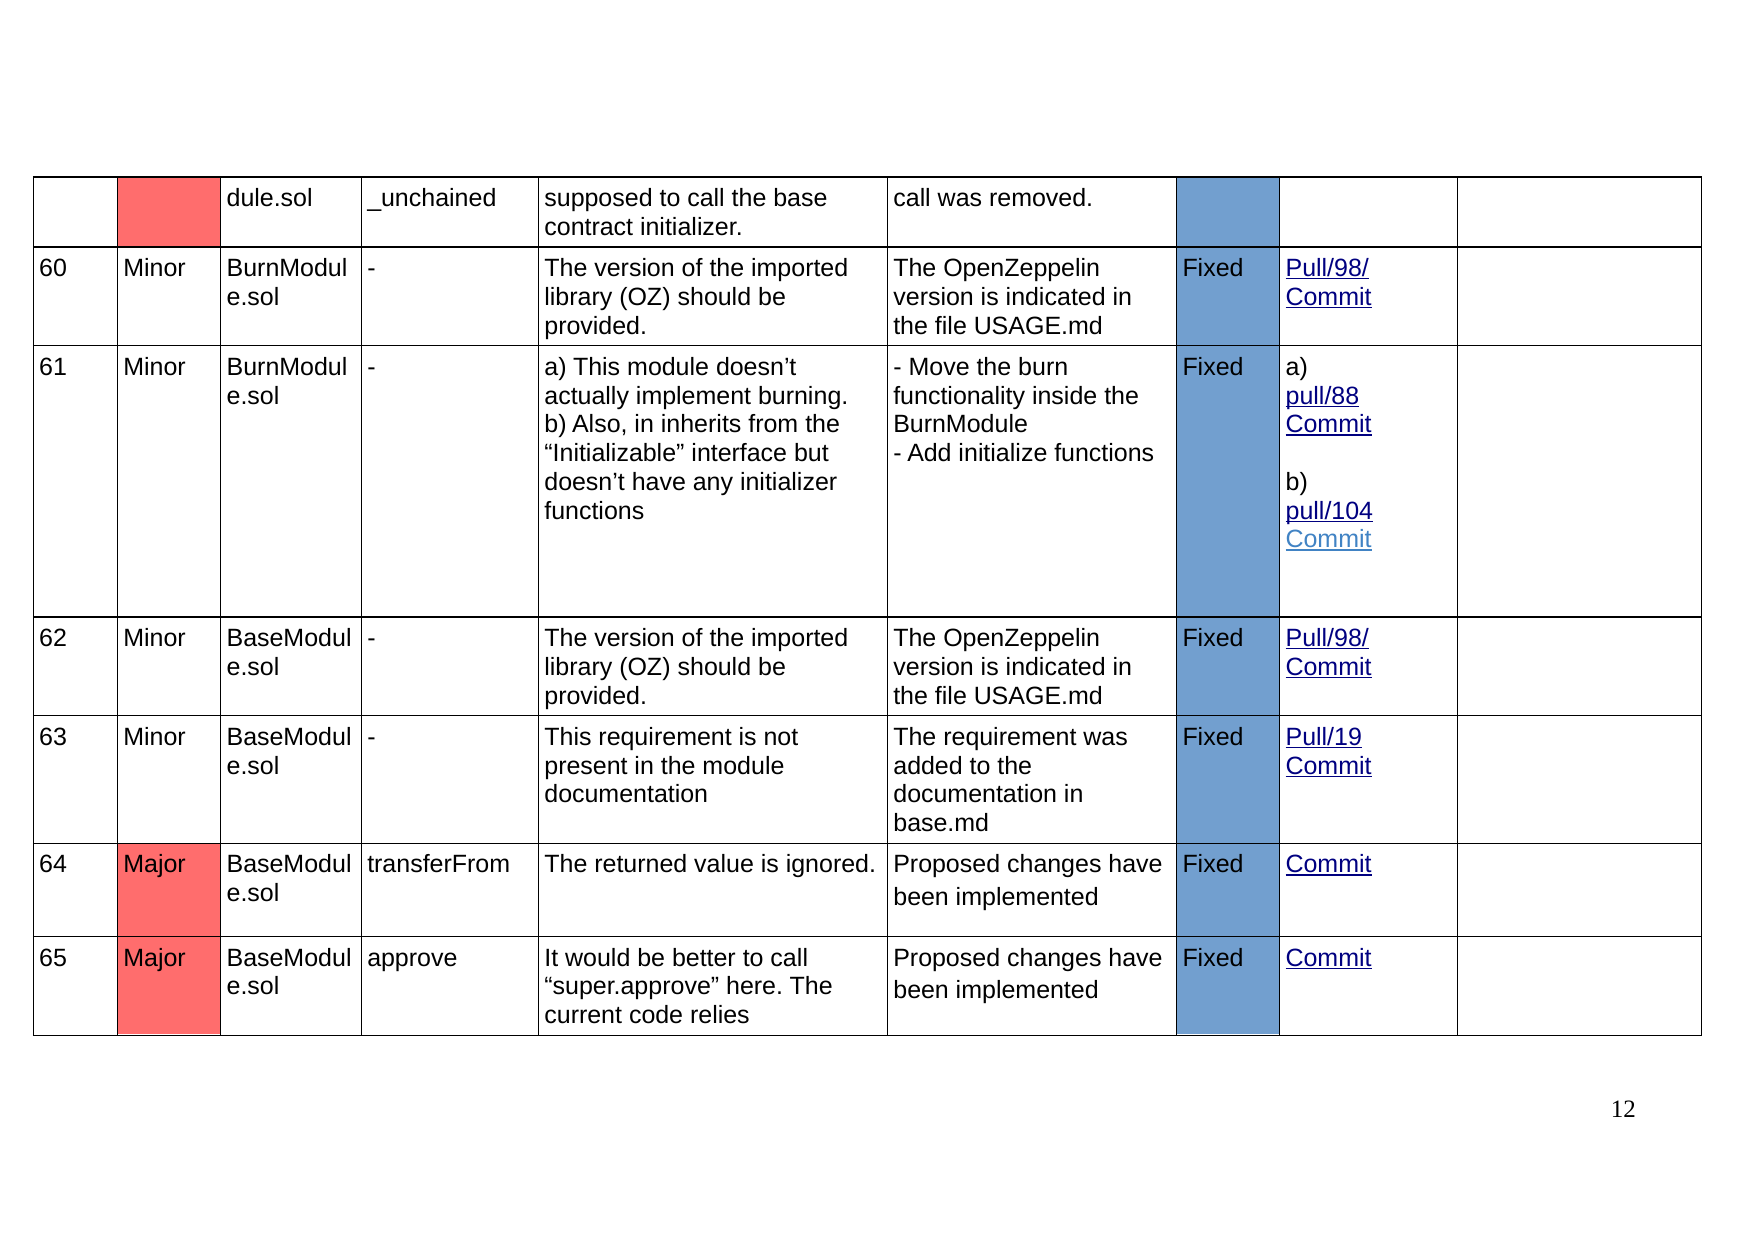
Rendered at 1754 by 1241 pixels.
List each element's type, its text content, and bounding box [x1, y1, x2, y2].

table_cell - [362, 346, 538, 616]
table_cell Fixed [1177, 716, 1279, 843]
table_cell [34, 178, 117, 246]
table_cell This requirement is not present in the module documentation [539, 716, 887, 843]
table_cell [1458, 346, 1701, 616]
table_cell Fixed [1177, 248, 1279, 345]
table_cell Minor [118, 346, 220, 616]
table_cell a) This module doesn’t actually implement burning. b) Also, in inherits from the “Initializable” interface but doesn’t have any initializer functions [539, 346, 887, 616]
table_cell Fixed [1177, 346, 1279, 616]
table_cell Fixed [1177, 844, 1279, 936]
table_cell 62 [34, 618, 117, 715]
table_cell BaseModule.sol [221, 618, 361, 715]
table_cell call was removed. [888, 178, 1176, 246]
table_cell - [362, 716, 538, 843]
table_cell 64 [34, 844, 117, 936]
table_cell Proposed changes have been implemented [888, 937, 1176, 1034]
table_cell supposed to call the base contract initializer. [539, 178, 887, 246]
table_cell 61 [34, 346, 117, 616]
table_cell Pull/98/ Commit [1280, 618, 1457, 715]
table_cell The requirement was added to the documentation in base.md [888, 716, 1176, 843]
table_cell a) pull/88 Commit b) pull/104 Commit [1280, 346, 1457, 616]
table_cell It would be better to call “super.approve” here. The current code relies [539, 937, 887, 1034]
table_cell BurnModule.sol [221, 248, 361, 345]
table_cell transferFrom [362, 844, 538, 936]
table_cell - Move the burn functionality inside the BurnModule - Add initialize functions [888, 346, 1176, 616]
table_cell [1458, 178, 1701, 246]
table_cell Commit [1280, 937, 1457, 1034]
table_cell 63 [34, 716, 117, 843]
table_cell Minor [118, 618, 220, 715]
table_cell BaseModule.sol [221, 844, 361, 936]
table_cell [1280, 178, 1457, 246]
table_cell BaseModule.sol [221, 716, 361, 843]
table_cell The OpenZeppelin version is indicated in the file USAGE.md [888, 248, 1176, 345]
table_cell Pull/19 Commit [1280, 716, 1457, 843]
table_cell BurnModule.sol [221, 346, 361, 616]
table_cell [118, 178, 220, 246]
table_cell dule.sol [221, 178, 361, 246]
table_cell The version of the imported library (OZ) should be provided. [539, 248, 887, 345]
table_cell Commit [1280, 844, 1457, 936]
table_cell [1458, 248, 1701, 345]
table_cell _unchained [362, 178, 538, 246]
table_cell [1458, 937, 1701, 1034]
table_cell The version of the imported library (OZ) should be provided. [539, 618, 887, 715]
table_cell BaseModule.sol [221, 937, 361, 1034]
table_cell Major [118, 844, 220, 936]
table_cell approve [362, 937, 538, 1034]
table_cell Fixed [1177, 618, 1279, 715]
table_cell Proposed changes have been implemented [888, 844, 1176, 936]
table_cell - [362, 248, 538, 345]
table_cell - [362, 618, 538, 715]
table_cell Fixed [1177, 937, 1279, 1034]
table_cell Pull/98/ Commit [1280, 248, 1457, 345]
table_cell [1458, 844, 1701, 936]
table_cell Major [118, 937, 220, 1034]
table_cell Minor [118, 248, 220, 345]
table_cell [1458, 618, 1701, 715]
table_cell 60 [34, 248, 117, 345]
table_cell [1458, 716, 1701, 843]
table_cell 65 [34, 937, 117, 1034]
table_cell Minor [118, 716, 220, 843]
table_cell [1177, 178, 1279, 246]
table_cell The OpenZeppelin version is indicated in the file USAGE.md [888, 618, 1176, 715]
table_cell The returned value is ignored. [539, 844, 887, 936]
